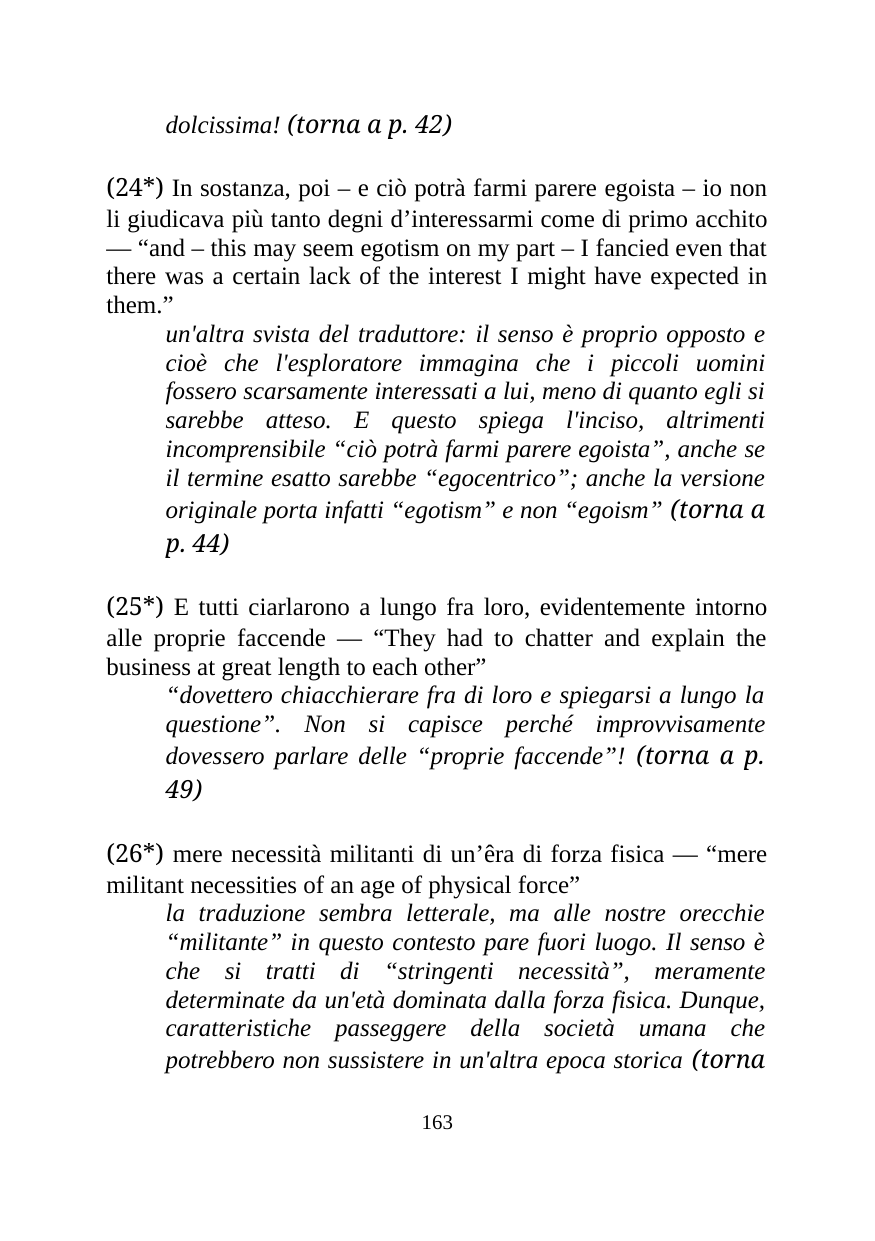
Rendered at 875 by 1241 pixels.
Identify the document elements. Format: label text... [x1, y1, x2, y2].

text la traduzione sembra letterale, ma alle nostre orecchie “militante” in questo contesto pare fuori luogo. Il senso è che si tratti di “stringenti necessità”, meramente determinate da un'età dominata dalla forza fisica. Dunque, caratteristiche passeggere della società umana che potrebbero non sussistere in un'altra epoca storica (torna [165, 898, 768, 1076]
text (26*) mere necessità militanti di un’êra di forza fisica — “mere militant necessities of an age of physical force” [106, 836, 768, 898]
text un'altra svista del traduttore: il senso è proprio opposto e cioè che l'esploratore immagina che i piccoli uomini fossero scarsamente interessati a lui, meno di quanto egli si sarebbe atteso. E questo spiega l'inciso, altrimenti incomprensibile “ciò potrà farmi parere egoista”, anche se il termine esatto sarebbe “egocentrico”; anche la versione originale porta infatti “egotism” e non “egoism” (torna a p. 44) [165, 319, 768, 559]
text “dovettero chiacchierare fra di loro e spiegarsi a lungo la questione”. Non si capisce perché improvvisamente dovessero parlare delle “proprie faccende”! (torna a p. 49) [165, 681, 768, 806]
text (25*) E tutti ciarlarono a lungo fra loro, evidentemente intorno alle proprie faccende — “They had to chatter and explain the business at great length to each other” [106, 589, 768, 681]
text (24*) In sostanza, poi – e ciò potrà farmi parere egoista – io non li giudicava più tanto degni d’interessarmi come di primo acchito — “and – this may seem egotism on my part – I fancied even that there was a certain lack of the interest I might have expected in them.” [106, 170, 768, 319]
text dolcissima! (torna a p. 42) [165, 106, 768, 140]
